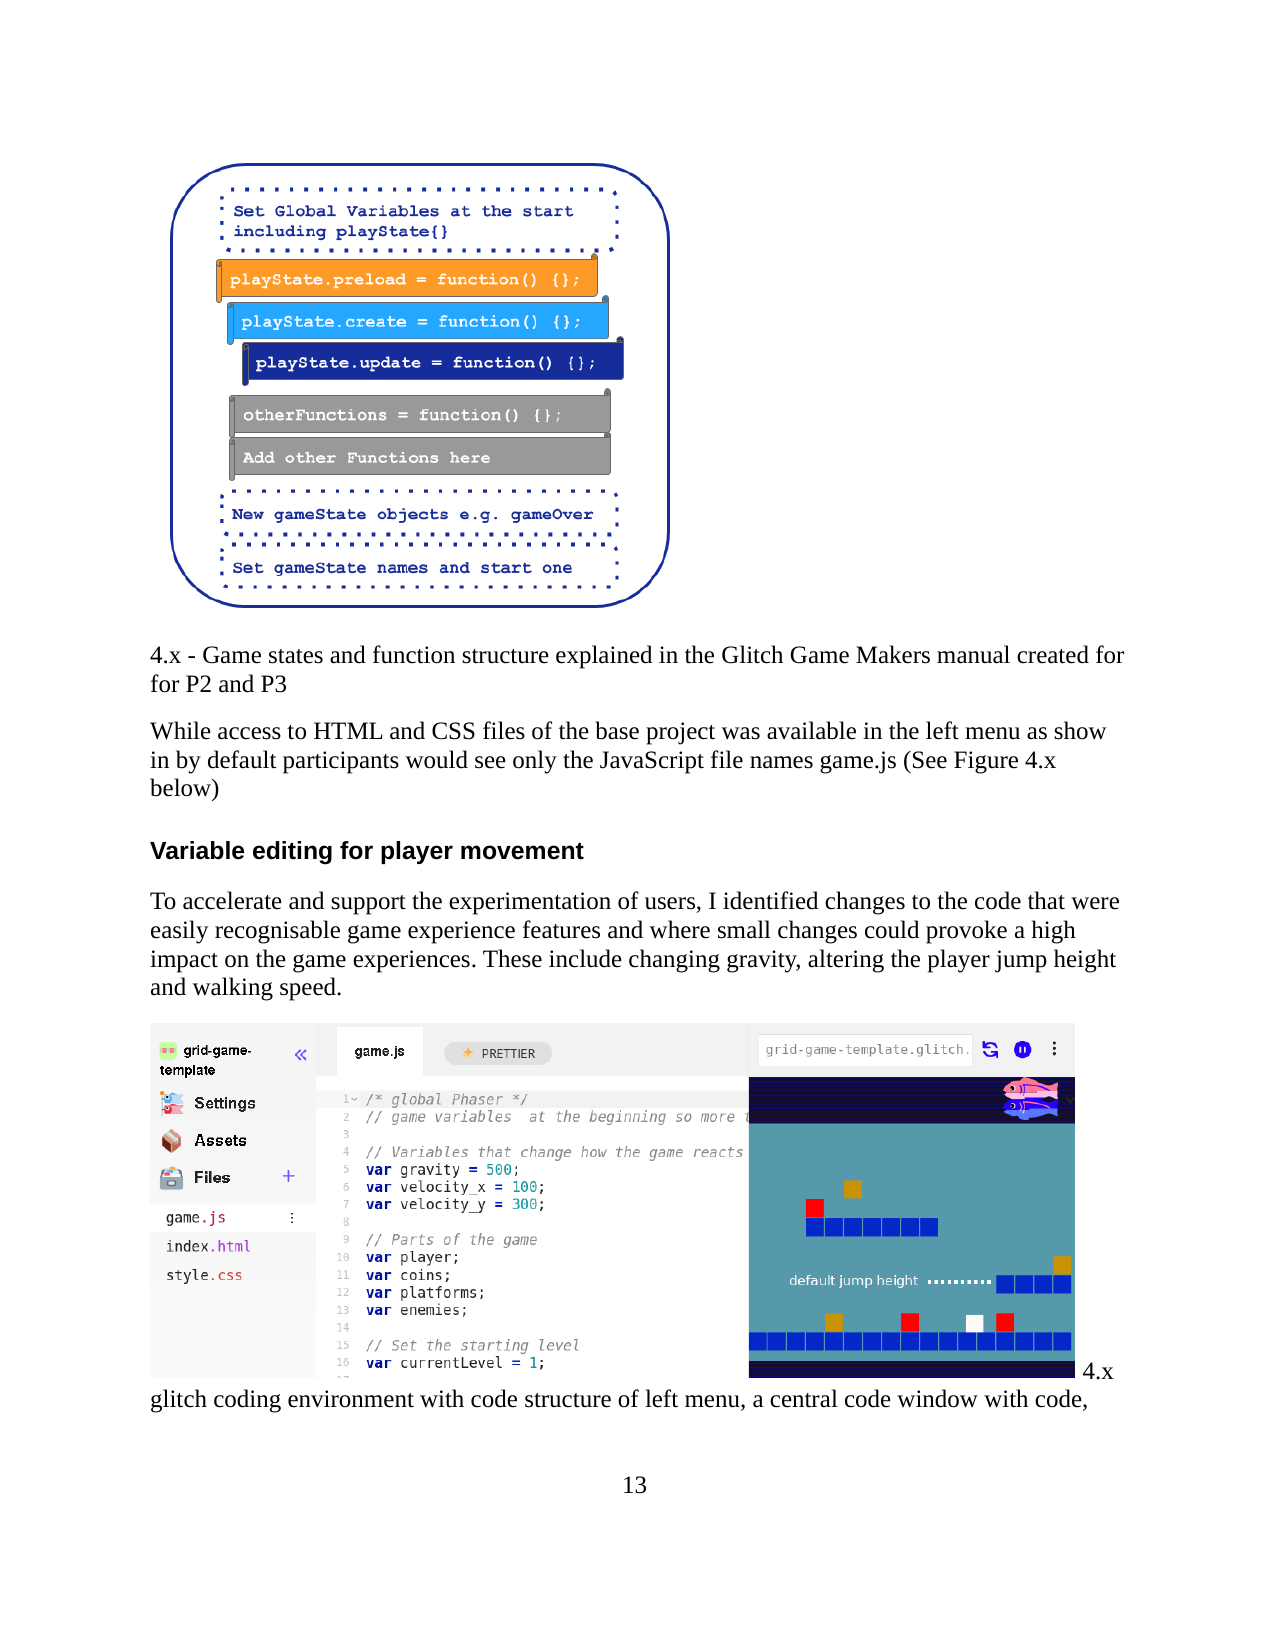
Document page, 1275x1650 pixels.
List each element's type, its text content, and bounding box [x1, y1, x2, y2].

picture [150, 150, 687, 623]
text While access to HTML and CSS files of the base project was available in the left menu as show in by default participants would see only the JavaScript file names game.js (See Figure 4.x below) [150, 716, 1125, 802]
picture [150, 1019, 1077, 1379]
text 4.x glitch coding environment with code structure of left menu, a central code window with code, [150, 1019, 1125, 1413]
subtitle Variable editing for player movement [150, 836, 1125, 865]
text 4.x - Game states and function structure explained in the Glitch Game Makers manual created for for P2 and P3 [150, 641, 1125, 698]
text To accelerate and support the experimentation of users, I identified changes to the code that were easily recognisable game experience features and where small changes could provoke a high impact on the game experiences. These include changing gravity, altering the player jump height and walking speed. [150, 886, 1125, 1001]
